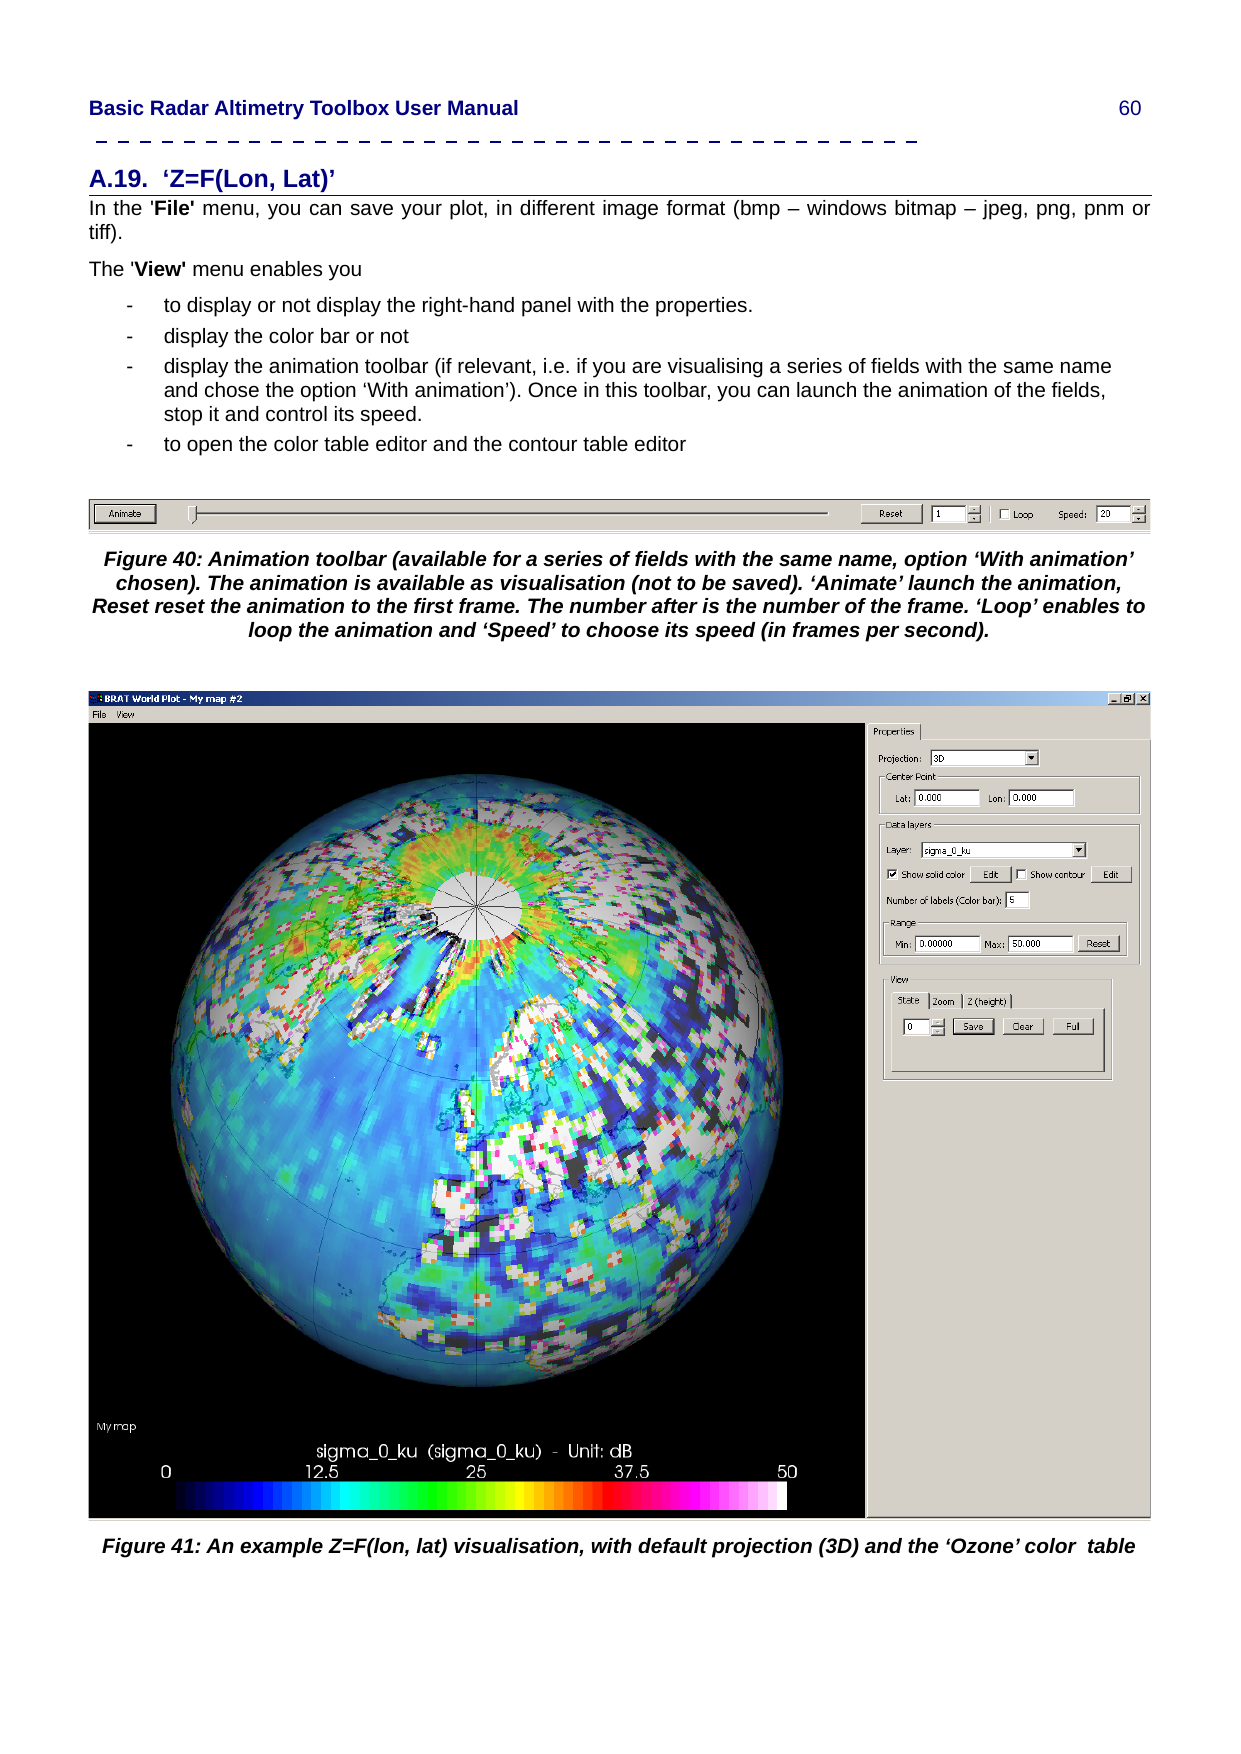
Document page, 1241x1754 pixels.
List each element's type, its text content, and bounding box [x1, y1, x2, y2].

subtitle ‘Z=F(Lon, Lat)’ [88, 164, 1152, 196]
list display the color bar or not [126, 323, 1152, 347]
list to display or not display the right-hand panel with the properties. [126, 293, 1152, 317]
text In the 'File' menu, you can save your plot, in different image format (bmp – windows bitmap – jpeg, png, pnm or tiff). [88, 196, 1152, 244]
text Figure 41: An example Z=F(lon, lat) visualisation, with default projection (3D) and the ‘Ozone’ color table [88, 1533, 1152, 1557]
list display the animation toolbar (if relevant, i.e. if you are visualising a series of fields with the same name and chose the option ‘With animation’). Once in this toolbar, you can launch the animation of the fields, stop it and control its speed. [126, 354, 1152, 426]
list to open the color table editor and the contour table editor [126, 432, 1152, 456]
text The 'View' menu enables you [88, 257, 1152, 281]
text Figure 40: Animation toolbar (available for a series of fields with the same name, option ‘With animation’ chosen). The animation is available as visualisation (not to be saved). ‘Animate’ launch the animation, Reset reset the animation to the first frame. The number after is the number of the frame. ‘Loop’ enables to loop the animation and ‘Speed’ to choose its speed (in frames per second). [88, 546, 1152, 642]
